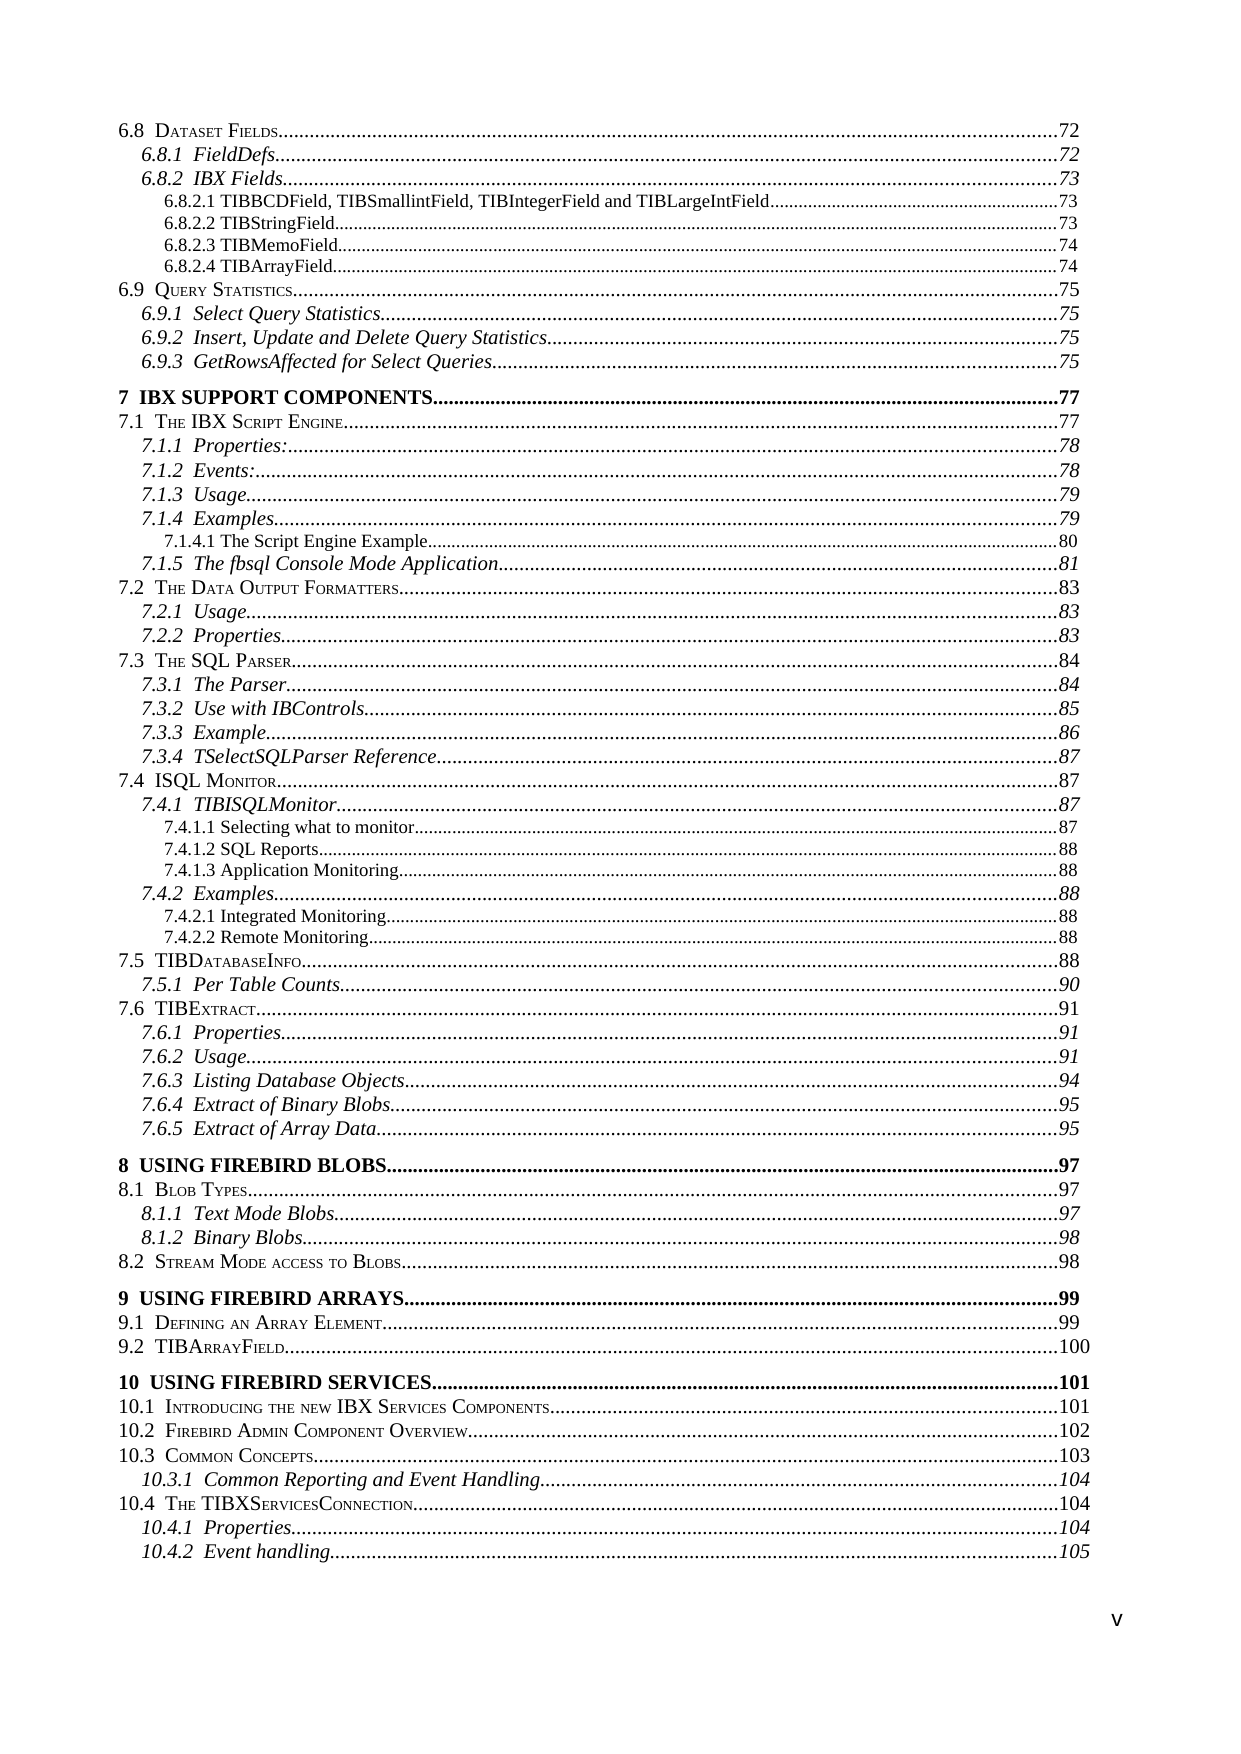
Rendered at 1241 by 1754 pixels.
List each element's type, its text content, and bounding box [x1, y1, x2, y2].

text 8.1 Blob Types 97 [118, 1177, 1122, 1201]
text 10.2 Firebird Admin Component Overview 102 [118, 1418, 1122, 1442]
text 7.6.5 Extract of Array Data 95 [141, 1116, 1122, 1140]
text 7.1.2 Events: 78 [141, 457, 1122, 482]
text 7.1.5 The fbsql Console Mode Application 81 [141, 551, 1122, 575]
text 7.4.1 TIBISQLMonitor 87 [141, 792, 1122, 816]
text 10.4.2 Event handling 105 [141, 1539, 1122, 1563]
text 7.3.4 TSelectSQLParser Reference 87 [141, 744, 1122, 768]
text 7.1.1 Properties: 78 [141, 433, 1122, 457]
text 7.3.3 Example 86 [141, 720, 1122, 744]
text 7.1.4 Examples 79 [141, 506, 1122, 530]
text 7.2 The Data Output Formatters 83 [118, 575, 1122, 599]
text 7.6 TIBExtract 91 [118, 996, 1122, 1020]
text 7 IBX Support Components 77 [118, 385, 1122, 409]
text 8.1.2 Binary Blobs 98 [141, 1225, 1122, 1249]
text 6.8.2 IBX Fields 73 [141, 166, 1122, 190]
text 7.1 The IBX Script Engine 77 [118, 409, 1122, 433]
text 8 Using Firebird Blobs 97 [118, 1153, 1122, 1177]
text 7.4.2.1 Integrated Monitoring 88 [164, 905, 1122, 926]
text 9.1 Defining an Array Element 99 [118, 1310, 1122, 1334]
text 7.6.2 Usage 91 [141, 1044, 1122, 1068]
text 7.4.1.3 Application Monitoring 88 [164, 859, 1122, 881]
text 7.3.2 Use with IBControls 85 [141, 696, 1122, 720]
text 7.4.1.1 Selecting what to monitor 87 [164, 816, 1122, 837]
text 7.3 The SQL Parser 84 [118, 647, 1122, 672]
text 6.8.1 FieldDefs 72 [141, 142, 1122, 166]
text 7.3.1 The Parser 84 [141, 672, 1122, 696]
text 9 Using Firebird Arrays 99 [118, 1286, 1122, 1310]
text 10.3 Common Concepts 103 [118, 1442, 1122, 1467]
text 7.6.1 Properties 91 [141, 1020, 1122, 1044]
text 10.1 Introducing the new IBX Services Components 101 [118, 1394, 1122, 1418]
text 9.2 TIBArrayField 100 [118, 1334, 1122, 1358]
text 6.9.1 Select Query Statistics 75 [141, 301, 1122, 325]
text 7.1.3 Usage 79 [141, 482, 1122, 506]
text 6.9.3 GetRowsAffected for Select Queries 75 [141, 349, 1122, 373]
text 6.8 Dataset Fields 72 [118, 118, 1122, 142]
text 7.2.2 Properties 83 [141, 623, 1122, 647]
text 7.4.2.2 Remote Monitoring 88 [164, 926, 1122, 948]
text 7.4 ISQL Monitor 87 [118, 768, 1122, 792]
text 7.1.4.1 The Script Engine Example 80 [164, 530, 1122, 551]
text 7.5.1 Per Table Counts 90 [141, 972, 1122, 996]
text 8.2 Stream Mode access to Blobs 98 [118, 1249, 1122, 1273]
text 7.6.4 Extract of Binary Blobs 95 [141, 1092, 1122, 1116]
text 6.8.2.4 TIBArrayField 74 [164, 255, 1122, 277]
text 10 Using Firebird Services 101 [118, 1370, 1122, 1394]
text 6.9.2 Insert, Update and Delete Query Statistics 75 [141, 325, 1122, 349]
text 7.6.3 Listing Database Objects 94 [141, 1068, 1122, 1092]
text 7.5 TIBDatabaseInfo 88 [118, 948, 1122, 972]
text 7.4.2 Examples 88 [141, 881, 1122, 905]
text 10.3.1 Common Reporting and Event Handling 104 [141, 1467, 1122, 1491]
text 6.9 Query Statistics 75 [118, 277, 1122, 301]
text 7.2.1 Usage 83 [141, 599, 1122, 623]
text 6.8.2.3 TIBMemoField 74 [164, 233, 1122, 255]
text 6.8.2.2 TIBStringField 73 [164, 212, 1122, 233]
text 10.4 The TIBXServicesConnection 104 [118, 1491, 1122, 1515]
text 6.8.2.1 TIBBCDField, TIBSmallintField, TIBIntegerField and TIBLargeIntField 73 [164, 190, 1122, 212]
text 7.4.1.2 SQL Reports 88 [164, 837, 1122, 859]
text 8.1.1 Text Mode Blobs 97 [141, 1201, 1122, 1225]
text 10.4.1 Properties 104 [141, 1515, 1122, 1539]
